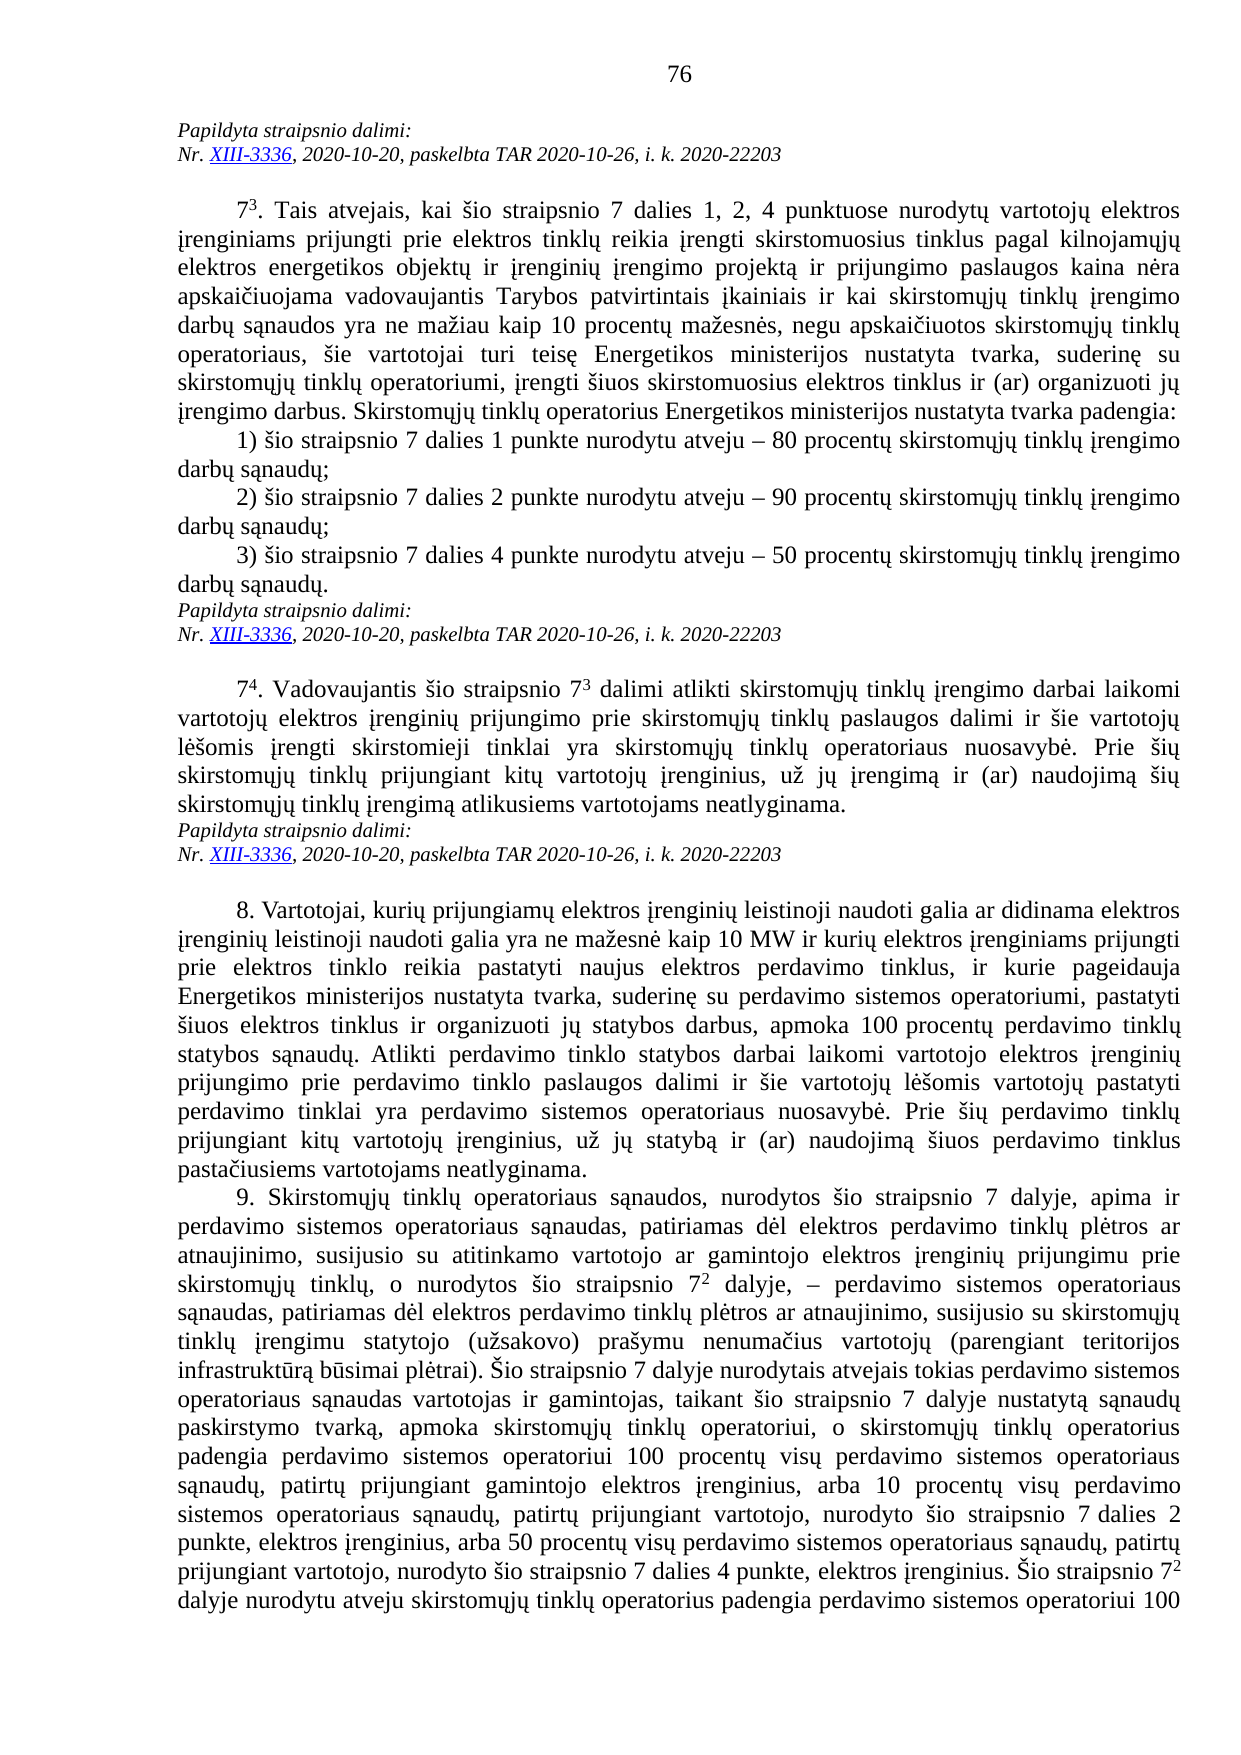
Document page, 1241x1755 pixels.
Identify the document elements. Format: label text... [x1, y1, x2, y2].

text 2) šio straipsnio 7 dalies 2 punkte nurodytu atveju – 90 procentų skirstomųjų tinklų įrengimo darbų sąnaudų; [177, 482, 1181, 540]
text Nr. XIII-3336, 2020-10-20, paskelbta TAR 2020-10-26, i. k. 2020-22203 [177, 842, 1181, 866]
text Nr. XIII-3336, 2020-10-20, paskelbta TAR 2020-10-26, i. k. 2020-22203 [177, 142, 1181, 166]
text Papildyta straipsnio dalimi: [177, 118, 1181, 142]
text 3) šio straipsnio 7 dalies 4 punkte nurodytu atveju – 50 procentų skirstomųjų tinklų įrengimo darbų sąnaudų. [177, 540, 1181, 597]
text 1) šio straipsnio 7 dalies 1 punkte nurodytu atveju – 80 procentų skirstomųjų tinklų įrengimo darbų sąnaudų; [177, 425, 1181, 482]
text 8. Vartotojai, kurių prijungiamų elektros įrenginių leistinoji naudoti galia ar didinama elektros įrenginių leistinoji naudoti galia yra ne mažesnė kaip 10 MW ir kurių elektros įrenginiams prijungti prie elektros tinklo reikia pastatyti naujus elektros perdavimo tinklus, ir kurie pageidauja Energetikos ministerijos nustatyta tvarka, suderinę su perdavimo sistemos operatoriumi, pastatyti šiuos elektros tinklus ir organizuoti jų statybos darbus, apmoka 100 procentų perdavimo tinklų statybos sąnaudų. Atlikti perdavimo tinklo statybos darbai laikomi vartotojo elektros įrenginių prijungimo prie perdavimo tinklo paslaugos dalimi ir šie vartotojų lėšomis vartotojų pastatyti perdavimo tinklai yra perdavimo sistemos operatoriaus nuosavybė. Prie šių perdavimo tinklų prijungiant kitų vartotojų įrenginius, už jų statybą ir (ar) naudojimą šiuos perdavimo tinklus pastačiusiems vartotojams neatlyginama. [177, 895, 1181, 1182]
text 74. Vadovaujantis šio straipsnio 73 dalimi atlikti skirstomųjų tinklų įrengimo darbai laikomi vartotojų elektros įrenginių prijungimo prie skirstomųjų tinklų paslaugos dalimi ir šie vartotojų lėšomis įrengti skirstomieji tinklai yra skirstomųjų tinklų operatoriaus nuosavybė. Prie šių skirstomųjų tinklų prijungiant kitų vartotojų įrenginius, už jų įrengimą ir (ar) naudojimą šių skirstomųjų tinklų įrengimą atlikusiems vartotojams neatlyginama. [177, 674, 1181, 818]
text 73. Tais atvejais, kai šio straipsnio 7 dalies 1, 2, 4 punktuose nurodytų vartotojų elektros įrenginiams prijungti prie elektros tinklų reikia įrengti skirstomuosius tinklus pagal kilnojamųjų elektros energetikos objektų ir įrenginių įrengimo projektą ir prijungimo paslaugos kaina nėra apskaičiuojama vadovaujantis Tarybos patvirtintais įkainiais ir kai skirstomųjų tinklų įrengimo darbų sąnaudos yra ne mažiau kaip 10 procentų mažesnės, negu apskaičiuotos skirstomųjų tinklų operatoriaus, šie vartotojai turi teisę Energetikos ministerijos nustatyta tvarka, suderinę su skirstomųjų tinklų operatoriumi, įrengti šiuos skirstomuosius elektros tinklus ir (ar) organizuoti jų įrengimo darbus. Skirstomųjų tinklų operatorius Energetikos ministerijos nustatyta tvarka padengia: [177, 195, 1181, 425]
text Papildyta straipsnio dalimi: [177, 818, 1181, 842]
text 9. Skirstomųjų tinklų operatoriaus sąnaudos, nurodytos šio straipsnio 7 dalyje, apima ir perdavimo sistemos operatoriaus sąnaudas, patiriamas dėl elektros perdavimo tinklų plėtros ar atnaujinimo, susijusio su atitinkamo vartotojo ar gamintojo elektros įrenginių prijungimu prie skirstomųjų tinklų, o nurodytos šio straipsnio 72 dalyje, – perdavimo sistemos operatoriaus sąnaudas, patiriamas dėl elektros perdavimo tinklų plėtros ar atnaujinimo, susijusio su skirstomųjų tinklų įrengimu statytojo (užsakovo) prašymu nenumačius vartotojų (parengiant teritorijos infrastruktūrą būsimai plėtrai). Šio straipsnio 7 dalyje nurodytais atvejais tokias perdavimo sistemos operatoriaus sąnaudas vartotojas ir gamintojas, taikant šio straipsnio 7 dalyje nustatytą sąnaudų paskirstymo tvarką, apmoka skirstomųjų tinklų operatoriui, o skirstomųjų tinklų operatorius padengia perdavimo sistemos operatoriui 100 procentų visų perdavimo sistemos operatoriaus sąnaudų, patirtų prijungiant gamintojo elektros įrenginius, arba 10 procentų visų perdavimo sistemos operatoriaus sąnaudų, patirtų prijungiant vartotojo, nurodyto šio straipsnio 7 dalies 2 punkte, elektros įrenginius, arba 50 procentų visų perdavimo sistemos operatoriaus sąnaudų, patirtų prijungiant vartotojo, nurodyto šio straipsnio 7 dalies 4 punkte, elektros įrenginius. Šio straipsnio 72 dalyje nurodytu atveju skirstomųjų tinklų operatorius padengia perdavimo sistemos operatoriui 100 [177, 1182, 1181, 1614]
text Nr. XIII-3336, 2020-10-20, paskelbta TAR 2020-10-26, i. k. 2020-22203 [177, 622, 1181, 646]
text Papildyta straipsnio dalimi: [177, 597, 1181, 622]
